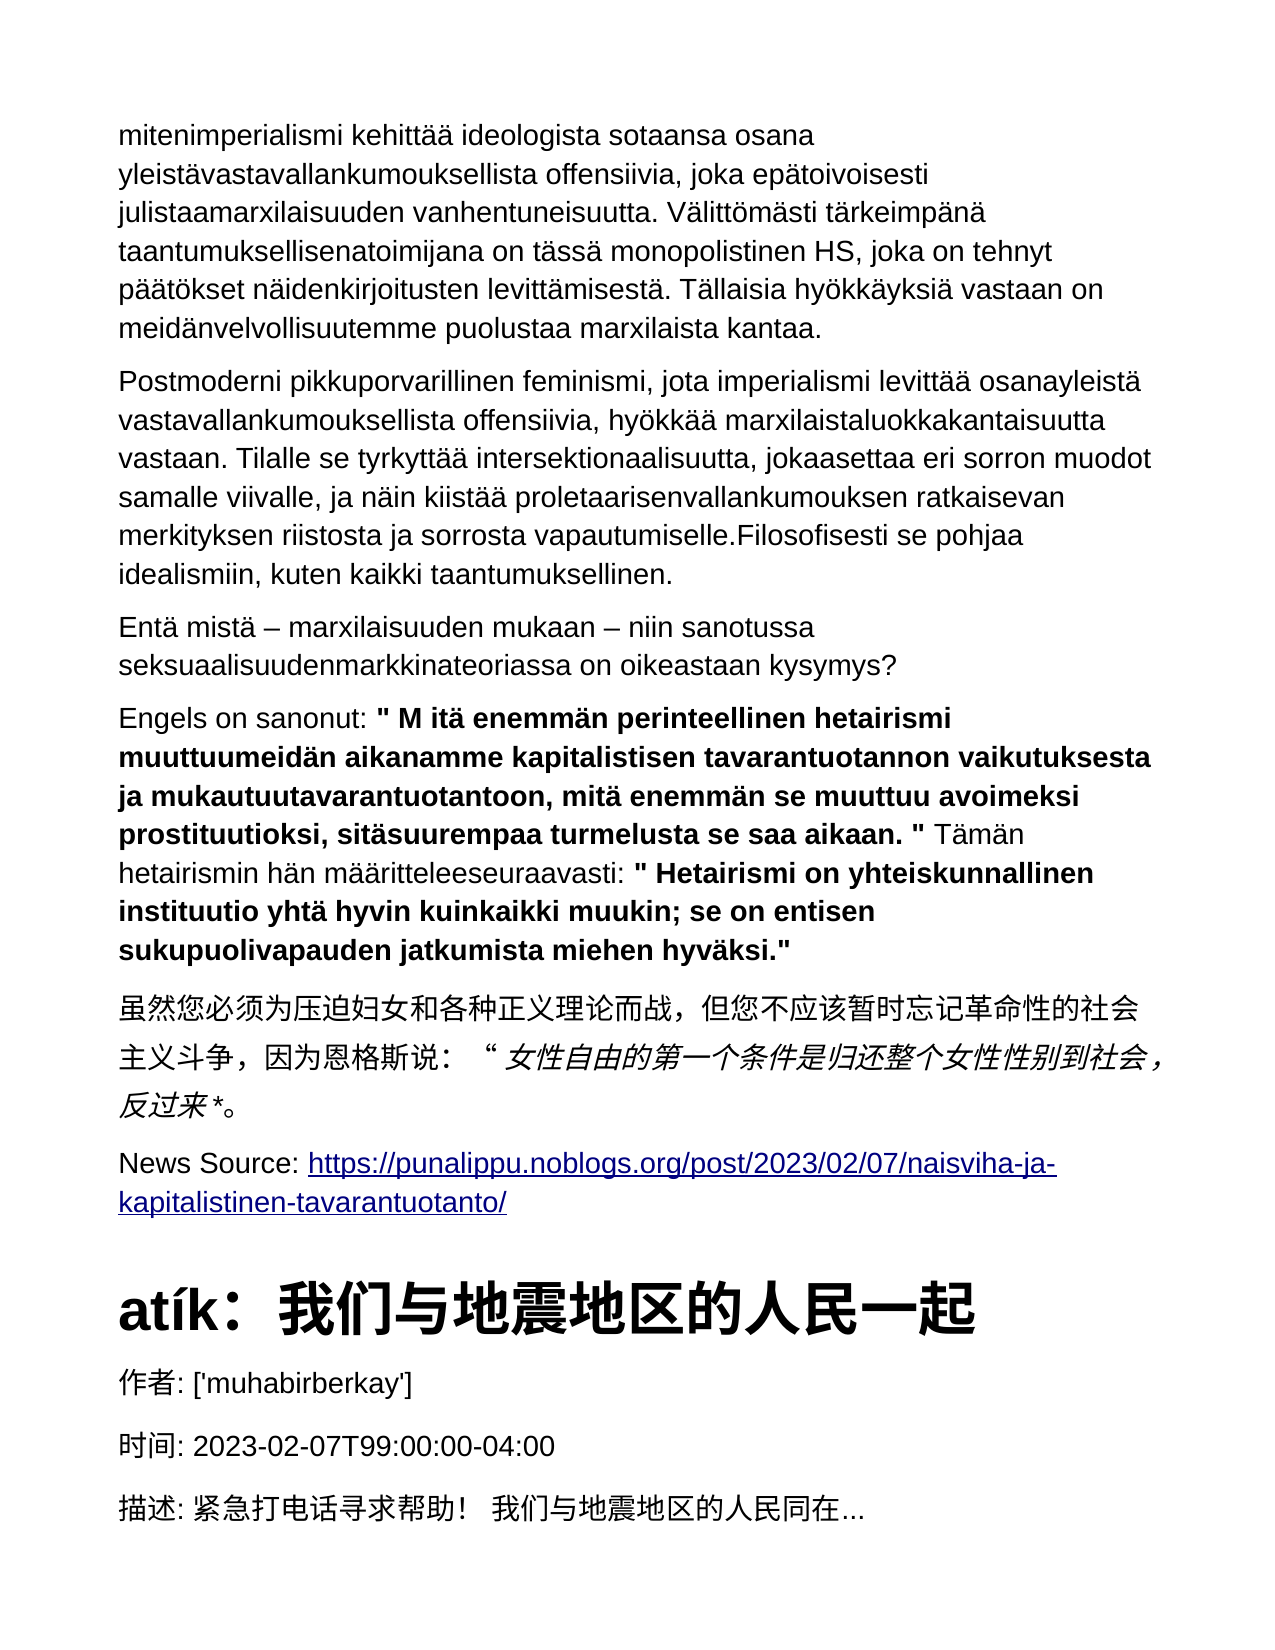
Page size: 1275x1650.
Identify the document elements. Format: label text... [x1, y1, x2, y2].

text 描述: 紧急打电话寻求帮助！ 我们与地震地区的人民同在... [118, 1486, 1157, 1528]
text News Source: https://punalippu.noblogs.org/post/2023/02/07/naisviha-ja-kapitalistinen-tavarantuotanto/ [118, 1146, 1157, 1218]
text Engels on sanonut: " M itä enemmän perinteellinen hetairismi muuttuumeidän aikanamme kapitalistisen tavarantuotannon vaikutuksesta ja mukautuutavarantuotantoon, mitä enemmän se muuttuu avoimeksi prostituutioksi, sitäsuurempaa turmelusta se saa aikaan. " Tämän hetairismin hän määritteleeseuraavasti: " Hetairismi on yhteiskunnallinen instituutio yhtä hyvin kuinkaikki muukin; se on entisen sukupuolivapauden jatkumista miehen hyväksi." [118, 701, 1157, 966]
subtitle atík：我们与地震地区的人民一起 [118, 1263, 1157, 1347]
text 虽然您必须为压迫妇女和各种正义理论而战，但您不应该暂时忘记革命性的社会主义斗争，因为恩格斯说：“ 女性自由的第一个条件是归还整个女性性别到社会，反过来 *。 [118, 986, 1157, 1125]
text mitenimperialismi kehittää ideologista sotaansa osana yleistävastavallankumouksellista offensiivia, joka epätoivoisesti julistaamarxilaisuuden vanhentuneisuutta. Välittömästi tärkeimpänä taantumuksellisenatoimijana on tässä monopolistinen HS, joka on tehnyt päätökset näidenkirjoitusten levittämisestä. Tällaisia hyökkäyksiä vastaan on meidänvelvollisuutemme puolustaa marxilaista kantaa. [118, 118, 1157, 344]
text 作者: ['muhabirberkay'] [118, 1360, 1157, 1402]
text Entä mistä – marxilaisuuden mukaan – niin sanotussa seksuaalisuudenmarkkinateoriassa on oikeastaan kysymys? [118, 610, 1157, 682]
text 时间: 2023-02-07T99:00:00-04:00 [118, 1423, 1157, 1465]
text Postmoderni pikkuporvarillinen feminismi, jota imperialismi levittää osanayleistä vastavallankumouksellista offensiivia, hyökkää marxilaistaluokkakantaisuutta vastaan. Tilalle se tyrkyttää intersektionaalisuutta, jokaasettaa eri sorron muodot samalle viivalle, ja näin kiistää proletaarisenvallankumouksen ratkaisevan merkityksen riistosta ja sorrosta vapautumiselle.Filosofisesti se pohjaa idealismiin, kuten kaikki taantumuksellinen. [118, 364, 1157, 590]
